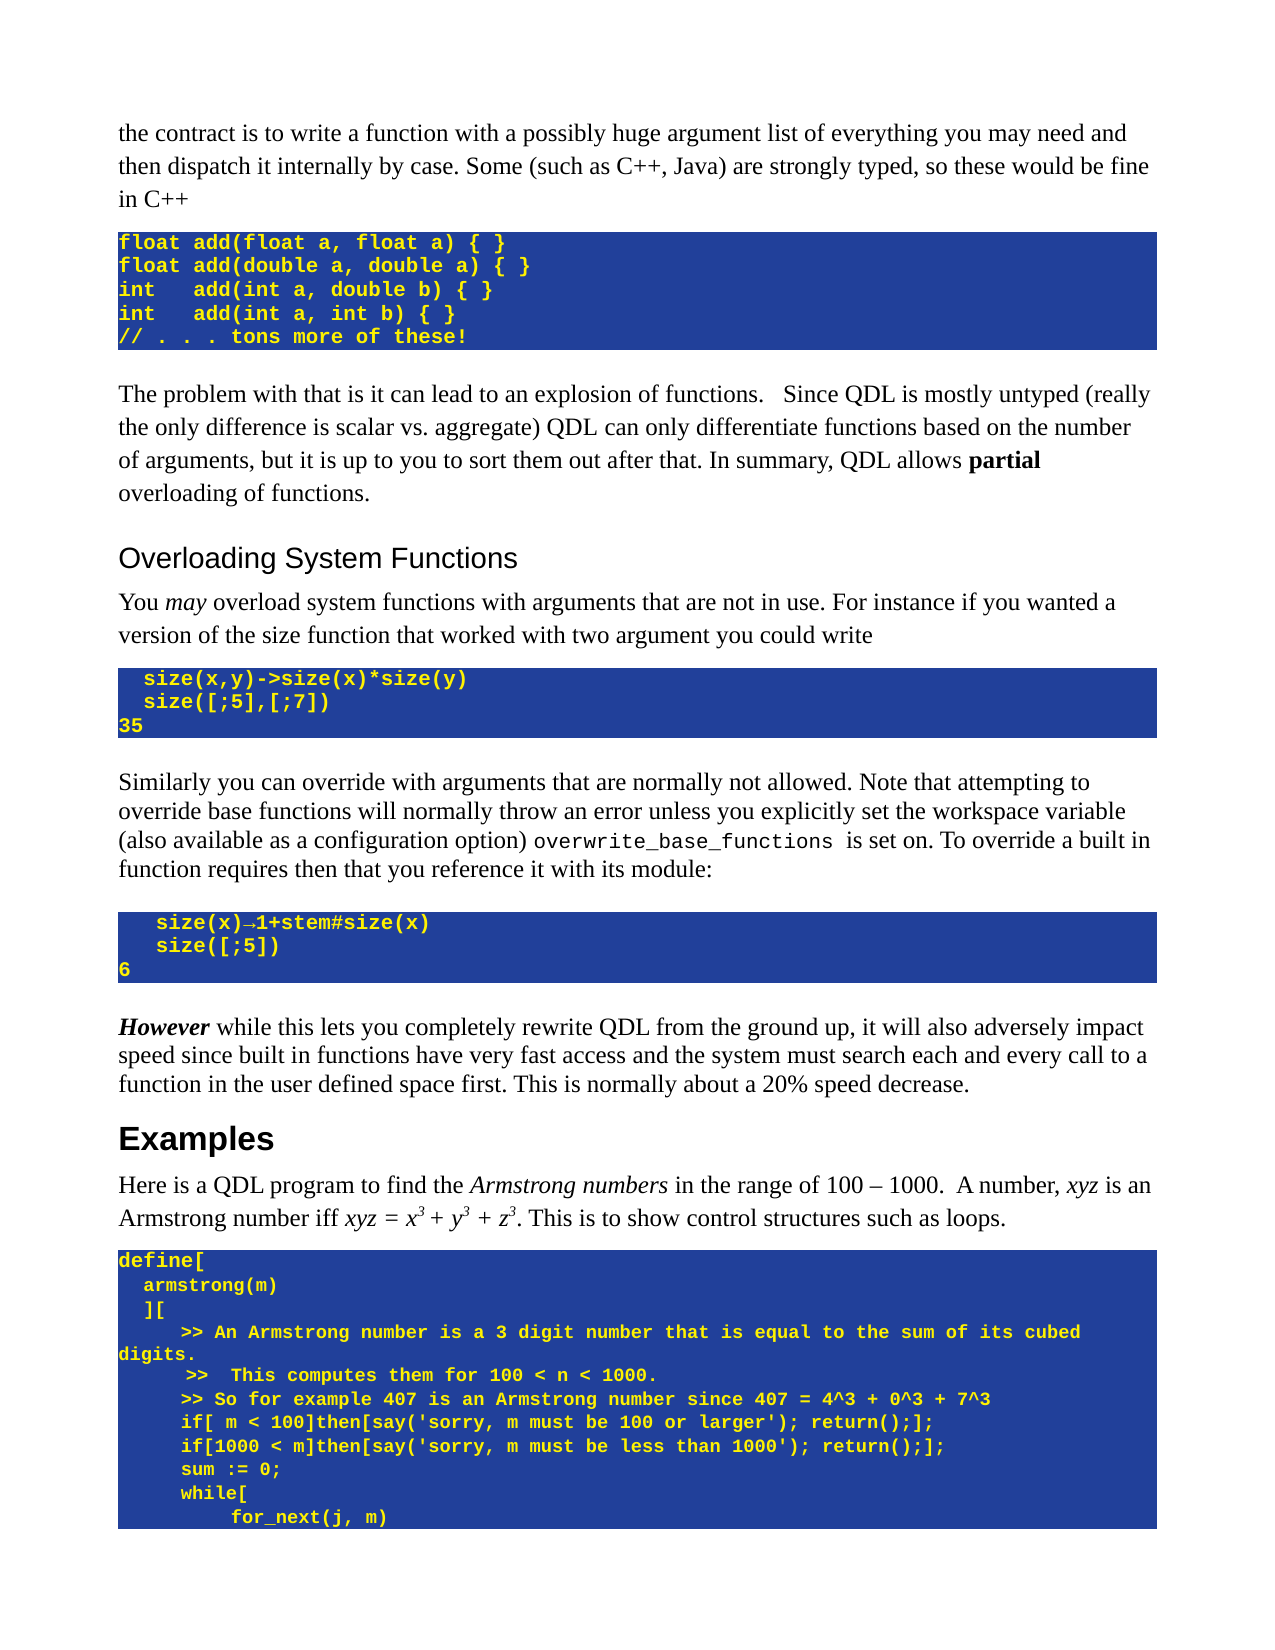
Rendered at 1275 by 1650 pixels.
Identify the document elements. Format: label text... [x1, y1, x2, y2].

text float add(double a, double a) { } [118, 255, 1157, 279]
text >> So for example 407 is an Armstrong number since 407 = 4^3 + 0^3 + 7^3 [118, 1387, 1157, 1411]
text define[ [118, 1250, 1157, 1274]
text size(x)→1+stem#size(x) [118, 912, 1157, 936]
text armstrong(m) [118, 1274, 1157, 1298]
text if[1000 < m]then[say('sorry, m must be less than 1000'); return();]; [118, 1435, 1157, 1458]
text 35 [118, 715, 1157, 738]
text sum := 0; [118, 1458, 1157, 1482]
text int add(int a, double b) { } int add(int a, int b) { } // . . . tons more of these! [118, 279, 1157, 350]
text size([;5],[;7]) [118, 691, 1157, 715]
text if[ m < 100]then[say('sorry, m must be 100 or larger'); return();]; [118, 1411, 1157, 1435]
text the contract is to write a function with a possibly huge argument list of everything you may need and then dispatch it internally by case. Some (such as C++, Java) are strongly typed, so these would be fine in C++ [118, 118, 1157, 213]
text However while this lets you completely rewrite QDL from the ground up, it will also adversely impact speed since built in functions have very fast access and the system must search each and every call to a function in the user defined space first. This is normally about a 20% speed decrease. [118, 1012, 1157, 1098]
subtitle Examples [118, 1119, 1157, 1157]
text Here is a QDL program to find the Armstrong numbers in the range of 100 – 1000. A number, xyz is an Armstrong number iff xyz = x3 + y3 + z3. This is to show control structures such as loops. [118, 1170, 1157, 1232]
text Similarly you can override with arguments that are normally not allowed. Note that attempting to override base functions will normally throw an error unless you explicitly set the workspace variable (also available as a configuration option) overwrite_base_functions is set on. To override a built in function requires then that you reference it with its module: [118, 767, 1157, 883]
text float add(float a, float a) { } [118, 232, 1157, 255]
text size([;5]) [118, 936, 1157, 959]
text >> An Armstrong number is a 3 digit number that is equal to the sum of its cubed digits. [118, 1321, 1157, 1366]
text ][ [118, 1298, 1157, 1321]
text size(x,y)->size(x)*size(y) [118, 668, 1157, 691]
text You may overload system functions with arguments that are not in use. For instance if you wanted a version of the size function that worked with two argument you could write [118, 587, 1157, 649]
text The problem with that is it can lead to an explosion of functions. Since QDL is mostly untyped (really the only difference is scalar vs. aggregate) QDL can only differentiate functions based on the number of arguments, but it is up to you to sort them out after that. In summary, QDL allows partial overloading of functions. [118, 379, 1157, 507]
text 6 [118, 959, 1157, 983]
text while[ [118, 1482, 1157, 1506]
subtitle Overloading System Functions [118, 541, 1157, 574]
text for_next(j, m) [118, 1506, 1157, 1529]
text >> This computes them for 100 < n < 1000. [118, 1366, 1157, 1387]
